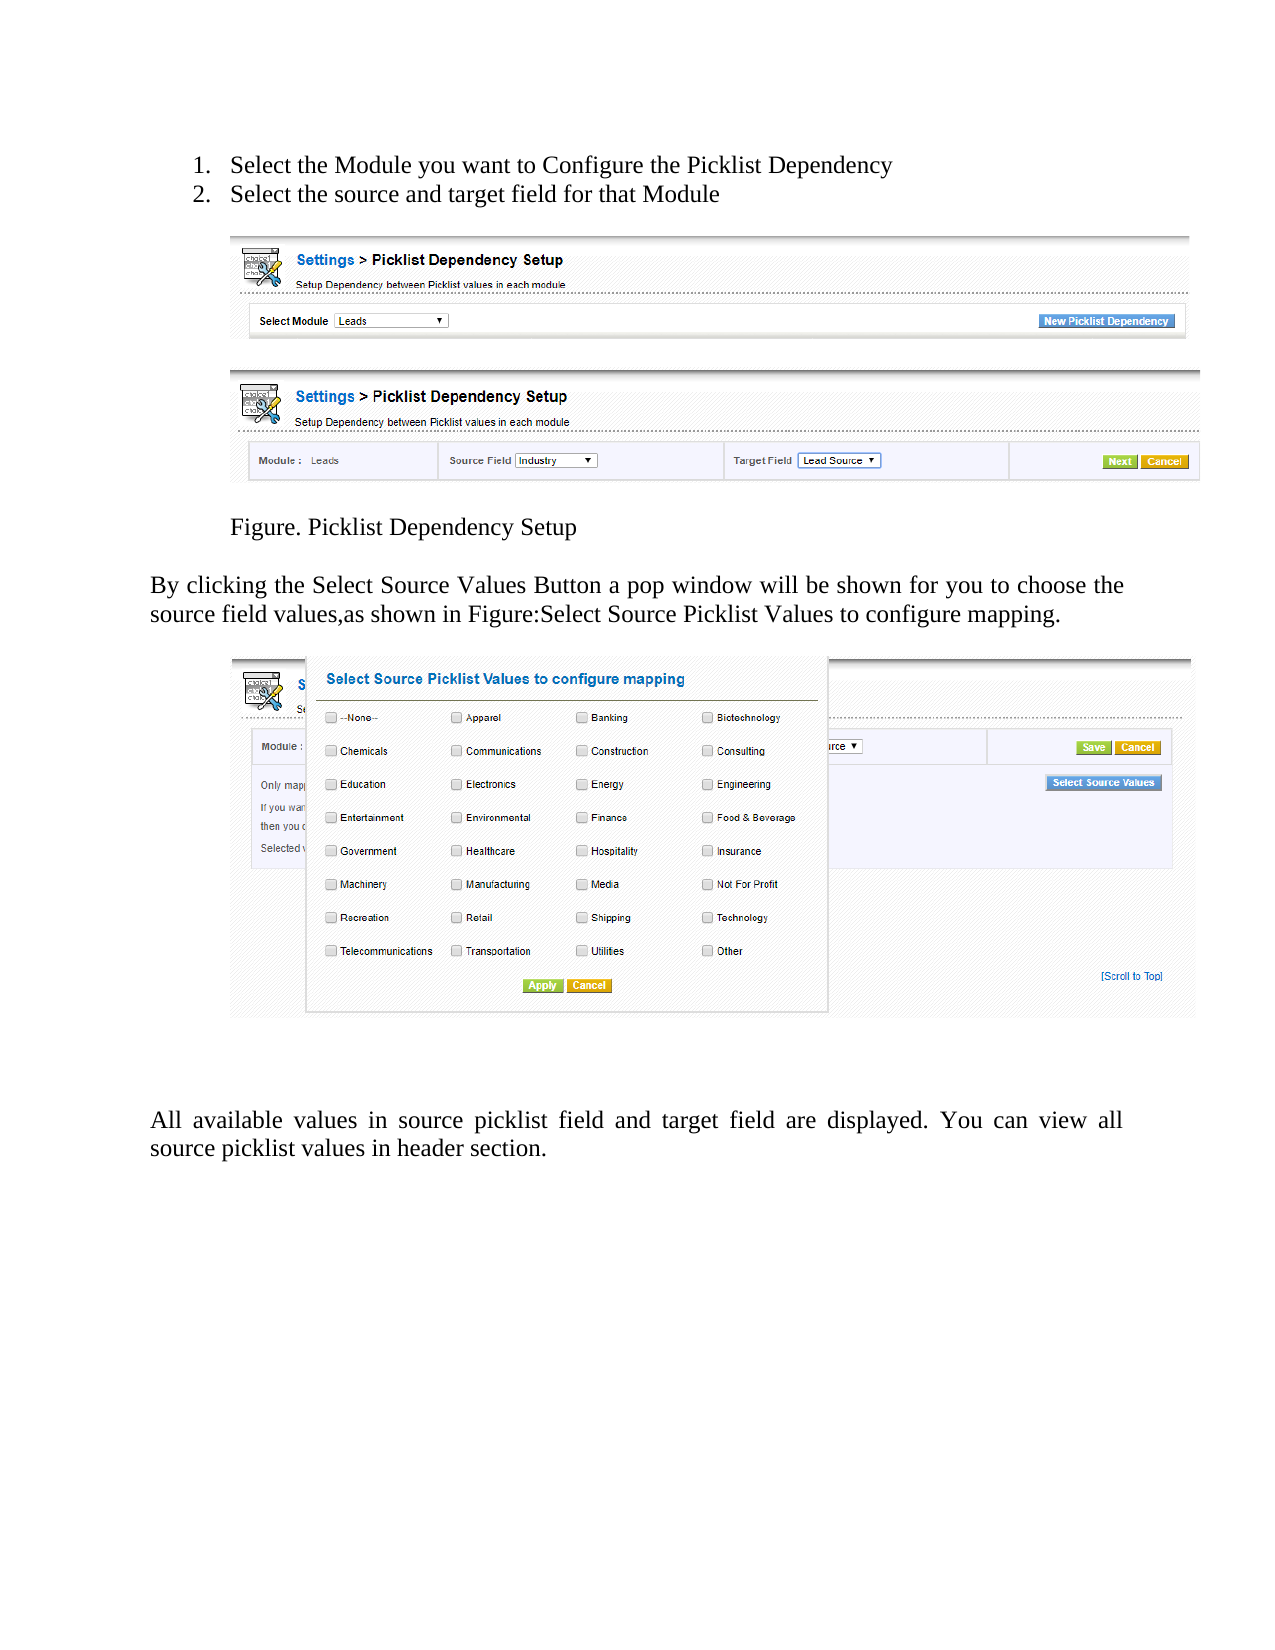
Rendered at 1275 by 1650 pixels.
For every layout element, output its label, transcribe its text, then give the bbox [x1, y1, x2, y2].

picture [230, 236, 1190, 339]
list Select the Module you want to Configure the Picklist Dependency [192, 150, 1125, 179]
list Select the source and target field for that Module [192, 179, 1125, 207]
text Figure. Picklist Dependency Setup [230, 512, 1125, 541]
picture [230, 367, 1201, 483]
picture [230, 656, 1196, 1018]
text All available values in source picklist field and target field are displayed. You can view all source picklist values in header section. [150, 1105, 1125, 1162]
text By clicking the Select Source Values Button a pop window will be shown for you to choose the source field values,as shown in Figure:Select Source Picklist Values to configure mapping. [150, 570, 1125, 628]
